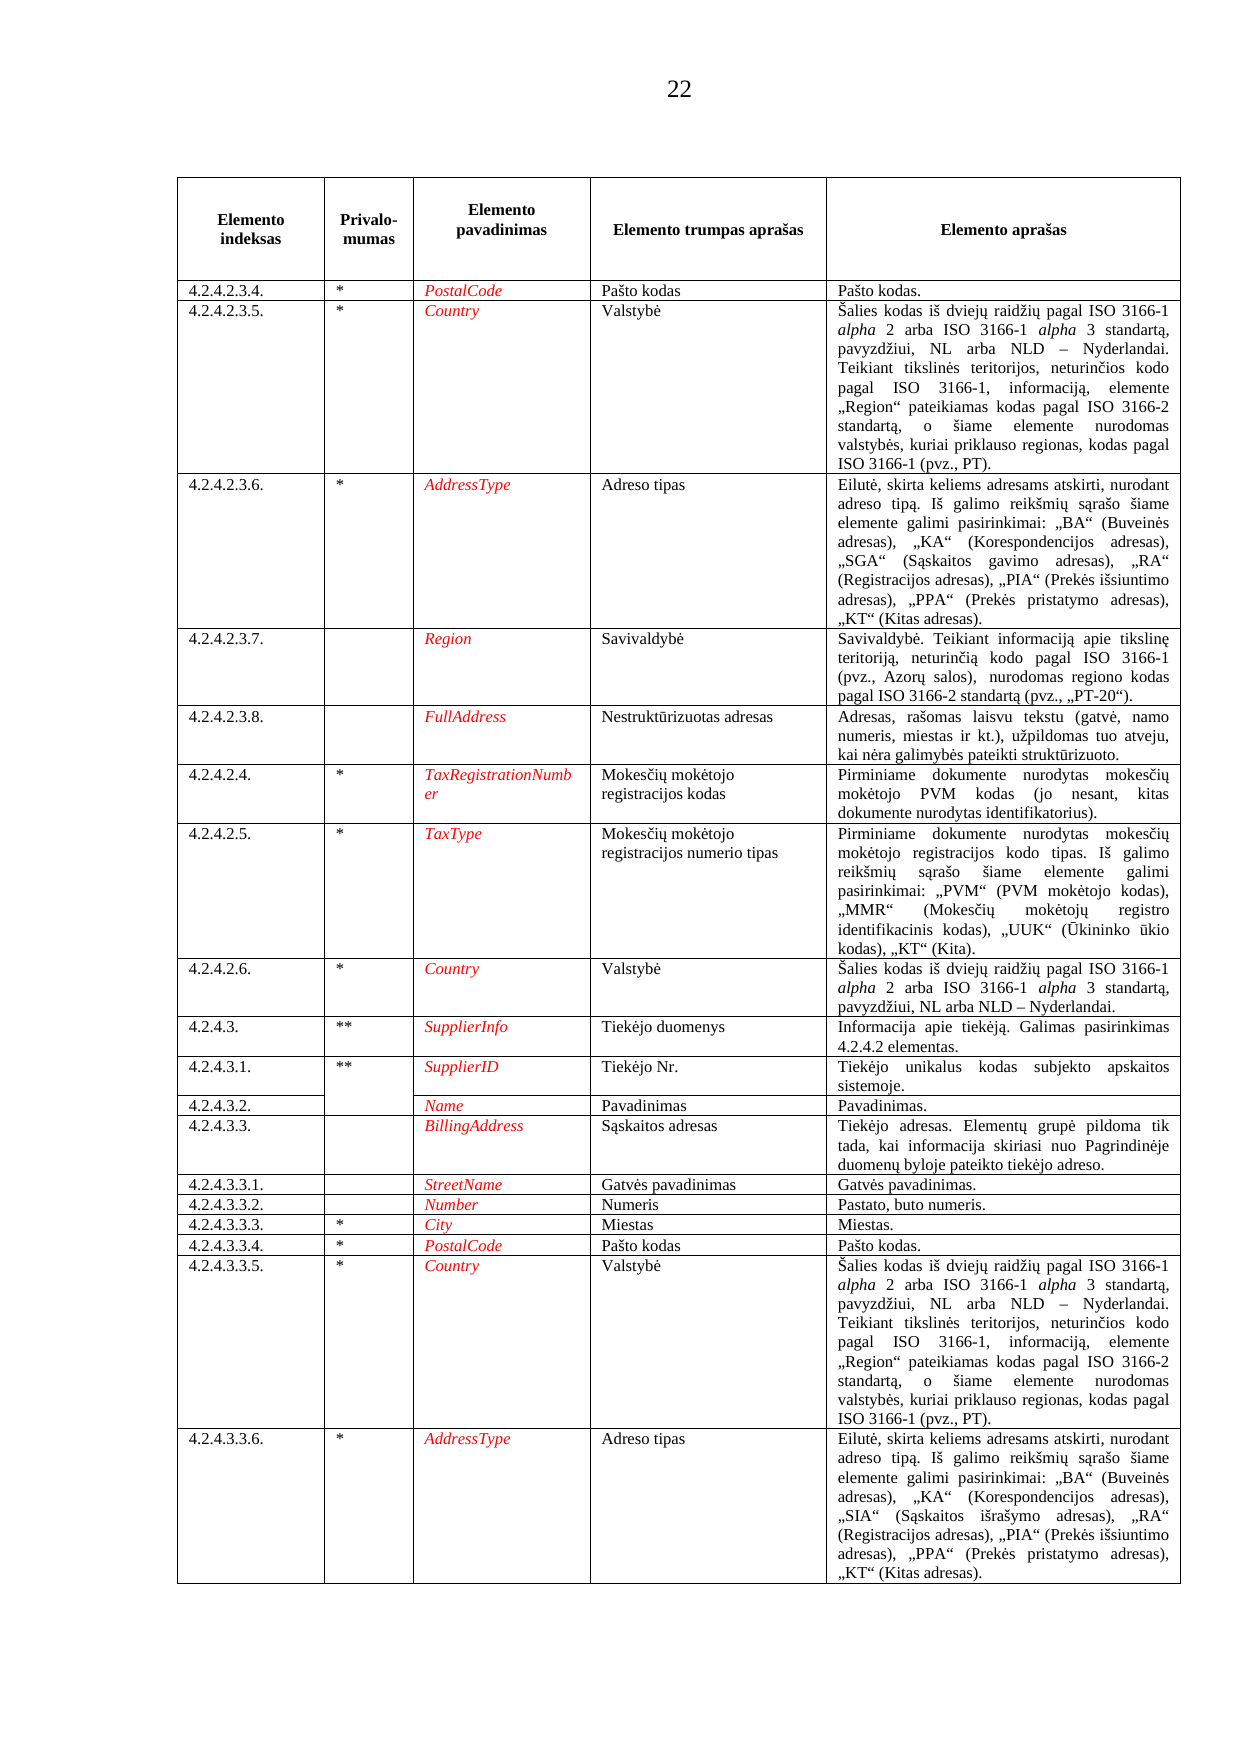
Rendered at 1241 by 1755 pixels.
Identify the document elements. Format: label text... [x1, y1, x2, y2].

table_cell TaxRegistrationNumber [414, 765, 590, 822]
table_cell Number [414, 1195, 590, 1214]
table_cell Savivaldybė [591, 629, 826, 705]
table_cell * [325, 959, 413, 1016]
table_cell City [414, 1215, 590, 1234]
table_cell 4.2.4.3.3.6. [178, 1429, 324, 1582]
table_cell Šalies kodas iš dviejų raidžių pagal ISO 3166-1 alpha 2 arba ISO 3166-1 alpha 3 standartą, pavyzdžiui, NL arba NLD – Nyderlandai. [827, 959, 1180, 1016]
table_cell 4.2.4.2.3.8. [178, 706, 324, 764]
table_cell * [325, 1215, 413, 1234]
table_cell Gatvės pavadinimas. [827, 1175, 1180, 1194]
table_cell Country [414, 301, 590, 473]
table_cell Country [414, 1256, 590, 1428]
table_cell 4.2.4.3.3.3. [178, 1215, 324, 1234]
table_cell 4.2.4.3.3. [178, 1116, 324, 1174]
table_cell 4.2.4.2.3.4. [178, 281, 324, 300]
table_cell Miestas [591, 1215, 826, 1234]
table_cell Informacija apie tiekėją. Galimas pasirinkimas 4.2.4.2 elementas. [827, 1017, 1180, 1056]
table_cell AddressType [414, 474, 590, 628]
table_header Elemento aprašas [827, 178, 1180, 279]
table_header Elemento pavadinimas [414, 178, 590, 279]
table_cell 4.2.4.3. [178, 1017, 324, 1056]
table_cell Sąskaitos adresas [591, 1116, 826, 1174]
table_header Elemento trumpas aprašas [591, 178, 826, 279]
table_cell Adresas, rašomas laisvu tekstu (gatvė, namo numeris, miestas ir kt.), užpildomas tuo atveju, kai nėra galimybės pateikti struktūrizuoto. [827, 706, 1180, 764]
table_cell PostalCode [414, 1235, 590, 1254]
table_cell 4.2.4.2.5. [178, 824, 324, 958]
table_cell 4.2.4.2.4. [178, 765, 324, 822]
table_cell Šalies kodas iš dviejų raidžių pagal ISO 3166-1 alpha 2 arba ISO 3166-1 alpha 3 standartą, pavyzdžiui, NL arba NLD – Nyderlandai. Teikiant tikslinės teritorijos, neturinčios kodo pagal ISO 3166-1, informaciją, elemente „Region“ pateikiamas kodas pagal ISO 3166-2 standartą, o šiame elemente nurodomas valstybės, kuriai priklauso regionas, kodas pagal ISO 3166-1 (pvz., PT). [827, 301, 1180, 473]
table_cell * [325, 765, 413, 822]
table_cell SupplierInfo [414, 1017, 590, 1056]
table_cell 4.2.4.2.3.6. [178, 474, 324, 628]
table_cell Country [414, 959, 590, 1016]
table_cell 4.2.4.2.3.7. [178, 629, 324, 705]
table_cell 4.2.4.3.3.1. [178, 1175, 324, 1194]
table_cell 4.2.4.3.3.5. [178, 1256, 324, 1428]
table_cell Valstybė [591, 959, 826, 1016]
table_header Privalo-mumas [325, 178, 413, 279]
table_cell Adreso tipas [591, 1429, 826, 1582]
table_cell Pastato, buto numeris. [827, 1195, 1180, 1214]
table_cell [325, 1175, 413, 1194]
table_cell [325, 1116, 413, 1174]
table_cell Tiekėjo adresas. Elementų grupė pildoma tik tada, kai informacija skiriasi nuo Pagrindinėje duomenų byloje pateikto tiekėjo adreso. [827, 1116, 1180, 1174]
table_cell FullAddress [414, 706, 590, 764]
table_cell 4.2.4.2.3.5. [178, 301, 324, 473]
table_cell 4.2.4.3.1. [178, 1057, 324, 1095]
table_cell 4.2.4.3.2. [178, 1096, 324, 1115]
table_cell 4.2.4.2.6. [178, 959, 324, 1016]
table_cell Pirminiame dokumente nurodytas mokesčių mokėtojo PVM kodas (jo nesant, kitas dokumente nurodytas identifikatorius). [827, 765, 1180, 822]
table_cell Mokesčių mokėtojo registracijos numerio tipas [591, 824, 826, 958]
table_cell Miestas. [827, 1215, 1180, 1234]
table_cell * [325, 474, 413, 628]
table_cell Tiekėjo Nr. [591, 1057, 826, 1095]
table_cell Savivaldybė. Teikiant informaciją apie tikslinę teritoriją, neturinčią kodo pagal ISO 3166-1 (pvz., Azorų salos), nurodomas regiono kodas pagal ISO 3166-2 standartą (pvz., „PT-20“). [827, 629, 1180, 705]
table_cell PostalCode [414, 281, 590, 300]
table_cell SupplierID [414, 1057, 590, 1095]
table_cell * [325, 1235, 413, 1254]
table_cell * [325, 301, 413, 473]
table_cell TaxType [414, 824, 590, 958]
table_cell Valstybė [591, 301, 826, 473]
table_cell Eilutė, skirta keliems adresams atskirti, nurodant adreso tipą. Iš galimo reikšmių sąrašo šiame elemente galimi pasirinkimai: „BA“ (Buveinės adresas), „KA“ (Korespondencijos adresas), „SGA“ (Sąskaitos gavimo adresas), „RA“ (Registracijos adresas), „PIA“ (Prekės išsiuntimo adresas), „PPA“ (Prekės pristatymo adresas), „KT“ (Kitas adresas). [827, 474, 1180, 628]
table_cell Tiekėjo unikalus kodas subjekto apskaitos sistemoje. [827, 1057, 1180, 1095]
table_cell Gatvės pavadinimas [591, 1175, 826, 1194]
table_cell [325, 629, 413, 705]
table_cell ** [325, 1057, 413, 1115]
table_cell BillingAddress [414, 1116, 590, 1174]
table_cell Pašto kodas [591, 281, 826, 300]
table_cell [325, 706, 413, 764]
table_cell * [325, 1429, 413, 1582]
table_cell Pavadinimas [591, 1096, 826, 1115]
table_cell Mokesčių mokėtojo registracijos kodas [591, 765, 826, 822]
table_cell 4.2.4.3.3.2. [178, 1195, 324, 1214]
table_cell Numeris [591, 1195, 826, 1214]
table_cell * [325, 1256, 413, 1428]
table_cell Pašto kodas [591, 1235, 826, 1254]
table_cell Tiekėjo duomenys [591, 1017, 826, 1056]
table_cell Pirminiame dokumente nurodytas mokesčių mokėtojo registracijos kodo tipas. Iš galimo reikšmių sąrašo šiame elemente galimi pasirinkimai: „PVM“ (PVM mokėtojo kodas), „MMR“ (Mokesčių mokėtojų registro identifikacinis kodas), „UUK“ (Ūkininko ūkio kodas), „KT“ (Kita). [827, 824, 1180, 958]
table_cell Pavadinimas. [827, 1096, 1180, 1115]
table_cell Eilutė, skirta keliems adresams atskirti, nurodant adreso tipą. Iš galimo reikšmių sąrašo šiame elemente galimi pasirinkimai: „BA“ (Buveinės adresas), „KA“ (Korespondencijos adresas), „SIA“ (Sąskaitos išrašymo adresas), „RA“ (Registracijos adresas), „PIA“ (Prekės išsiuntimo adresas), „PPA“ (Prekės pristatymo adresas), „KT“ (Kitas adresas). [827, 1429, 1180, 1582]
table_cell AddressType [414, 1429, 590, 1582]
table_cell [325, 1195, 413, 1214]
table_cell Pašto kodas. [827, 281, 1180, 300]
table_cell * [325, 824, 413, 958]
table_cell StreetName [414, 1175, 590, 1194]
table_cell Name [414, 1096, 590, 1115]
table_cell Adreso tipas [591, 474, 826, 628]
table_cell ** [325, 1017, 413, 1056]
table_cell Nestruktūrizuotas adresas [591, 706, 826, 764]
table_cell Valstybė [591, 1256, 826, 1428]
table_cell Region [414, 629, 590, 705]
table_cell * [325, 281, 413, 300]
table_cell Šalies kodas iš dviejų raidžių pagal ISO 3166-1 alpha 2 arba ISO 3166-1 alpha 3 standartą, pavyzdžiui, NL arba NLD – Nyderlandai. Teikiant tikslinės teritorijos, neturinčios kodo pagal ISO 3166-1, informaciją, elemente „Region“ pateikiamas kodas pagal ISO 3166-2 standartą, o šiame elemente nurodomas valstybės, kuriai priklauso regionas, kodas pagal ISO 3166-1 (pvz., PT). [827, 1256, 1180, 1428]
table_header Elemento indeksas [178, 178, 324, 279]
table_cell 4.2.4.3.3.4. [178, 1235, 324, 1254]
table_cell Pašto kodas. [827, 1235, 1180, 1254]
